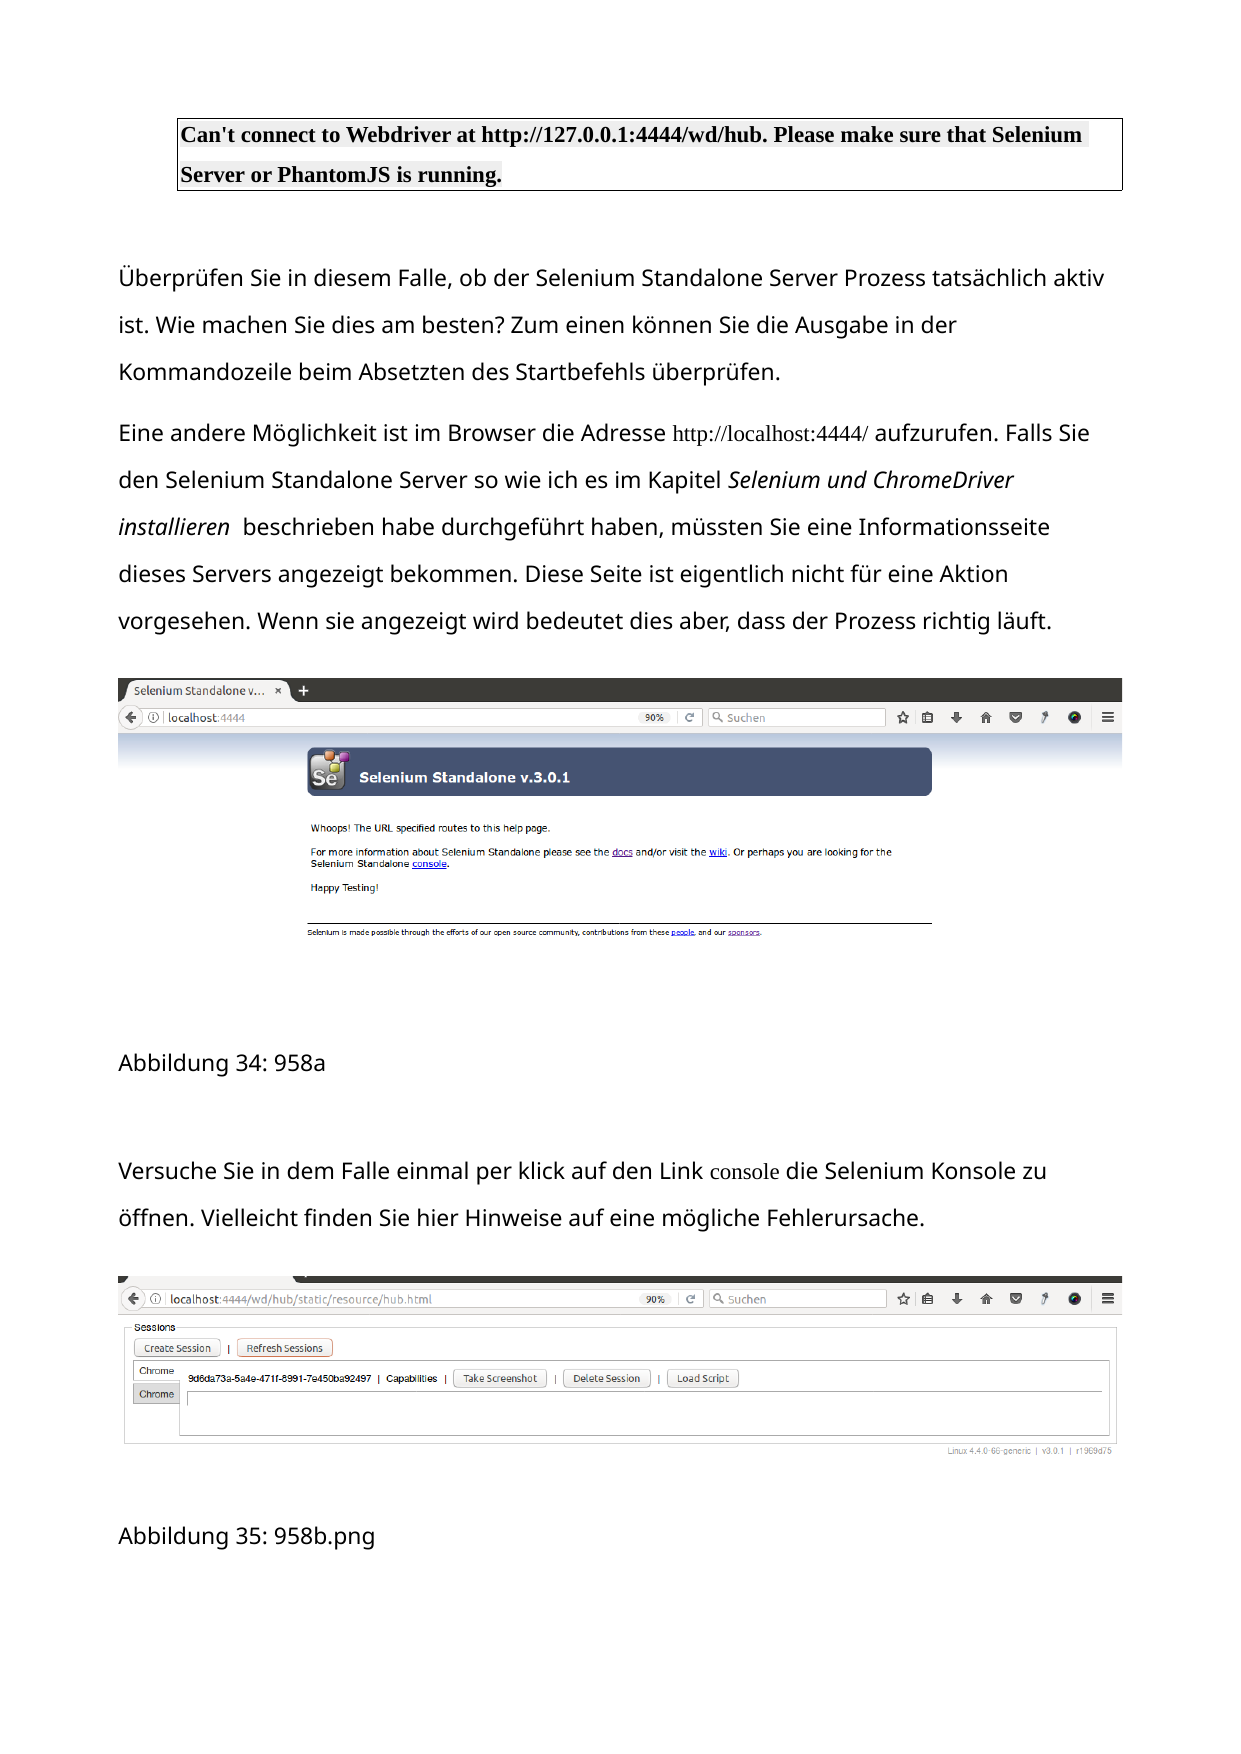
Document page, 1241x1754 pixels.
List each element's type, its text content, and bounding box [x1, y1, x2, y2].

text Abbildung 34: 958a [118, 1047, 1122, 1078]
text Versuche Sie in dem Falle einmal per klick auf den Link console die Selenium Konsole zu öffnen. Vielleicht finden Sie hier Hinweise auf eine mögliche Fehlerursache. [118, 1155, 1122, 1233]
text Abbildung 35: 958b.png [118, 1521, 1122, 1551]
text Can't connect to Webdriver at http://127.0.0.1:4444/wd/hub. Please make sure that Selenium Server or PhantomJS is running. [178, 119, 1122, 190]
picture [118, 1276, 1123, 1521]
text Überprüfen Sie in diesem Falle, ob der Selenium Standalone Server Prozess tatsächlich aktiv ist. Wie machen Sie dies am besten? Zum einen können Sie die Ausgabe in der Kommandozeile beim Absetzten des Startbefehls überprüfen. [118, 262, 1122, 387]
picture [118, 678, 1123, 1047]
text Eine andere Möglichkeit ist im Browser die Adresse http://localhost:4444/ aufzurufen. Falls Sie den Selenium Standalone Server so wie ich es im Kapitel Selenium und ChromeDriver installieren beschrieben habe durchgeführt haben, müssten Sie eine Informationsseite dieses Servers angezeigt bekommen. Diese Seite ist eigentlich nicht für eine Aktion vorgesehen. Wenn sie angezeigt wird bedeutet dies aber, dass der Prozess richtig läuft. [118, 417, 1122, 636]
